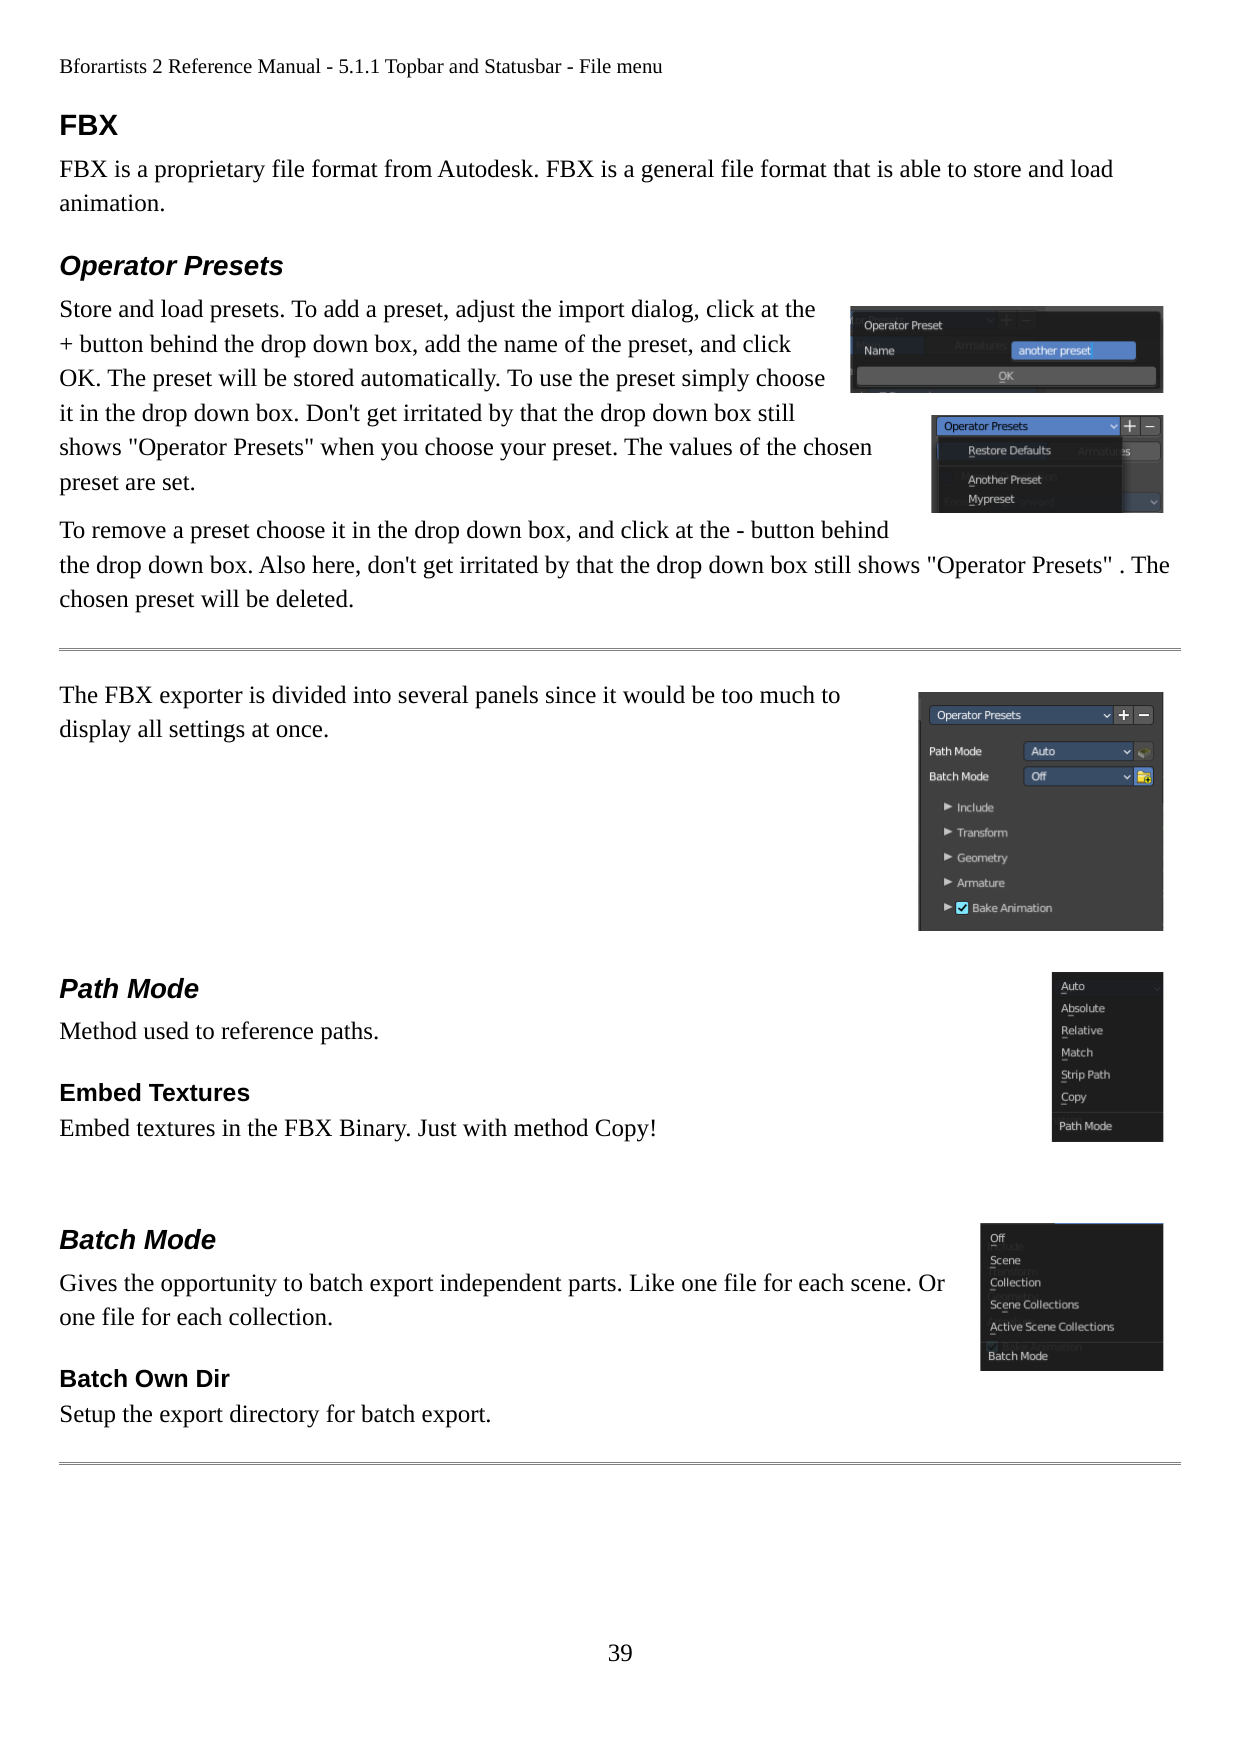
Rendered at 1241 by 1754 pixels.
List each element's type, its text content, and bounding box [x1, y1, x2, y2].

picture [1051, 972, 1164, 1142]
subtitle [1164, 972, 1181, 1004]
text FBX is a proprietary file format from Autodesk. FBX is a general file format that is able to store and load animation. [59, 154, 1181, 217]
picture [850, 306, 1164, 393]
subtitle Batch Own Dir [59, 1364, 1181, 1392]
picture [931, 415, 1164, 513]
text Setup the export directory for batch export. [59, 1399, 1181, 1427]
picture [980, 1223, 1164, 1371]
subtitle Batch Mode [59, 1223, 980, 1255]
subtitle FBX [59, 107, 1181, 141]
picture [918, 692, 1164, 931]
text Store and load presets. To add a preset, adjust the import dialog, click at the + button behind the drop down box, add the name of the preset, and click OK. The preset will be stored automatically. To use the preset simply choose it in the drop down box. Don't get irritated by that the drop down box still shows "Operator Presets" when you choose your preset. The values of the chosen preset are set. [59, 294, 1181, 495]
text Embed textures in the FBX Binary. Just with method Copy! [59, 1113, 1051, 1142]
subtitle [1164, 1078, 1181, 1107]
subtitle Operator Presets [59, 250, 1181, 282]
subtitle Embed Textures [59, 1078, 1051, 1107]
text To remove a preset choose it in the drop down box, and click at the - button behind the drop down box. Also here, don't get irritated by that the drop down box still shows "Operator Presets" . The chosen preset will be deleted. [59, 516, 1181, 613]
subtitle Path Mode [59, 972, 1051, 1004]
text Gives the opportunity to batch export independent parts. Like one file for each scene. Or one file for each collection. [59, 1268, 980, 1331]
subtitle [1164, 1223, 1181, 1255]
text The FBX exporter is divided into several panels since it would be too much to display all settings at once. [59, 680, 1181, 743]
text Method used to reference paths. [59, 1016, 1051, 1045]
